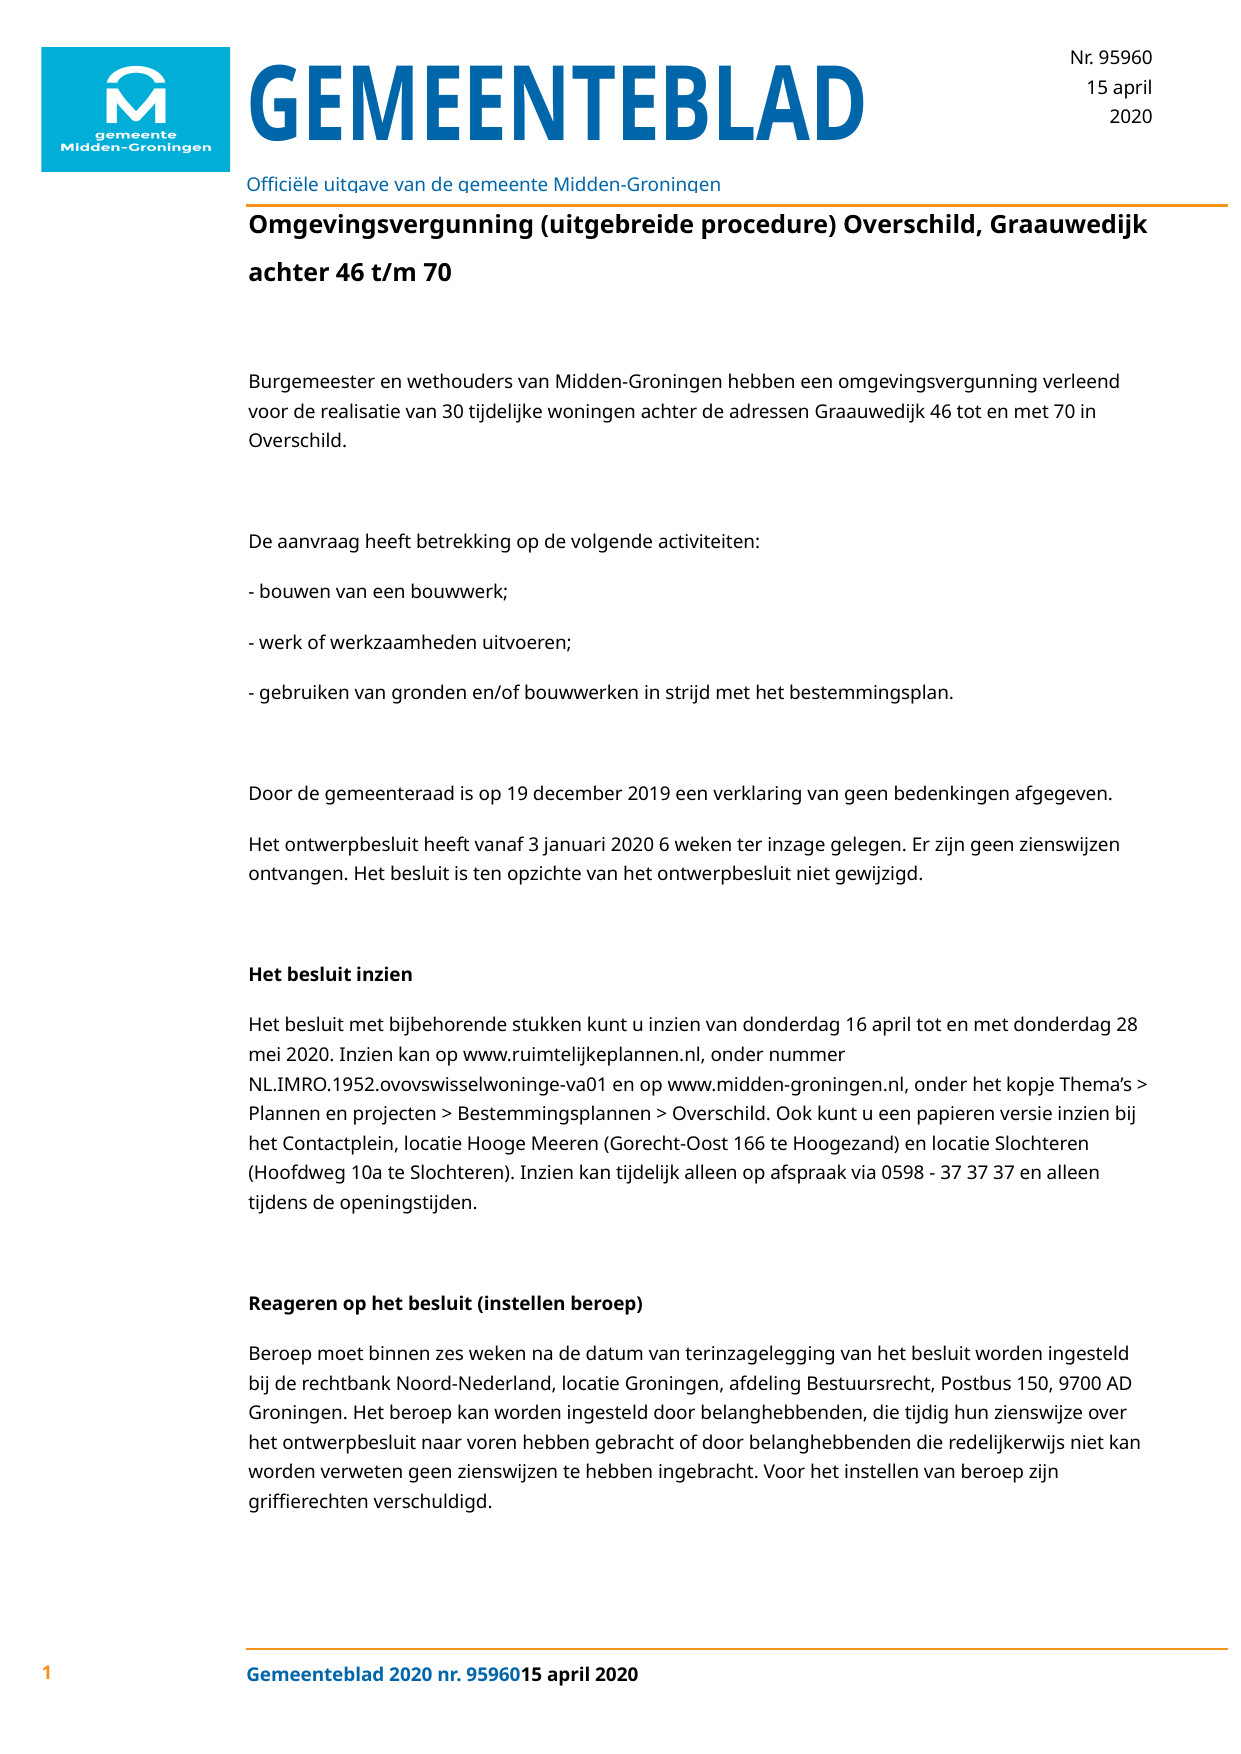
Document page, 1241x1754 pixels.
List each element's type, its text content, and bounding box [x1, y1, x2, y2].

text - gebruiken van gronden en/of bouwwerken in strijd met het bestemmingsplan. [248, 679, 1152, 705]
picture [184, 146, 190, 153]
text - werk of werkzaamheden uitvoeren; [248, 629, 1152, 655]
text Beroep moet binnen zes weken na de datum van terinzagelegging van het besluit worden ingesteld bij de rechtbank Noord-Nederland, locatie Groningen, afdeling Bestuursrecht, Postbus 150, 9700 AD Groningen. Het beroep kan worden ingesteld door belanghebbenden, die tijdig hun zienswijze over het ontwerpbesluit naar voren hebben gebracht of door belanghebbenden die redelijkerwijs niet kan worden verweten geen zienswijzen te hebben ingebracht. Voor het instellen van beroep zijn griffierechten verschuldigd. [248, 1340, 1152, 1514]
picture [107, 89, 165, 122]
text Reageren op het besluit (instellen beroep) [248, 1290, 1152, 1316]
text Het besluit met bijbehorende stukken kunt u inzien van donderdag 16 april tot en met donderdag 28 mei 2020. Inzien kan op www.ruimtelijkeplannen.nl, onder nummer NL.IMRO.1952.ovovswisselwoninge-va01 en op www.midden-groningen.nl, onder het kopje Thema’s > Plannen en projecten > Bestemmingsplannen > Overschild. Ook kunt u een papieren versie inzien bij het Contactplein, locatie Hooge Meeren (Gorecht-Oost 166 te Hoogezand) en locatie Slochteren (Hoofdweg 10a te Slochteren). Inzien kan tijdelijk alleen op afspraak via 0598 - 37 37 37 en alleen tijdens de openingstijden. [248, 1012, 1152, 1215]
text Door de gemeenteraad is op 19 december 2019 een verklaring van geen bedenkingen afgegeven. [248, 780, 1152, 806]
text Burgemeester en wethouders van Midden-Groningen hebben een omgevingsvergunning verleend voor de realisatie van 30 tijdelijke woningen achter de adressen Graauwedijk 46 tot en met 70 in Overschild. [248, 368, 1152, 453]
text Het besluit inzien [248, 961, 1152, 987]
picture [108, 66, 164, 82]
text Omgevingsvergunning (uitgebreide procedure) Overschild, Graauwedijk achter 46 t/m 70 [248, 207, 1152, 288]
text - bouwen van een bouwwerk; [248, 579, 1152, 604]
text De aanvraag heeft betrekking op de volgende activiteiten: [248, 528, 1152, 554]
text Het ontwerpbesluit heeft vanaf 3 januari 2020 6 weken ter inzage gelegen. Er zijn geen zienswijzen ontvangen. Het besluit is ten opzichte van het ontwerpbesluit niet gewijzigd. [248, 831, 1152, 886]
